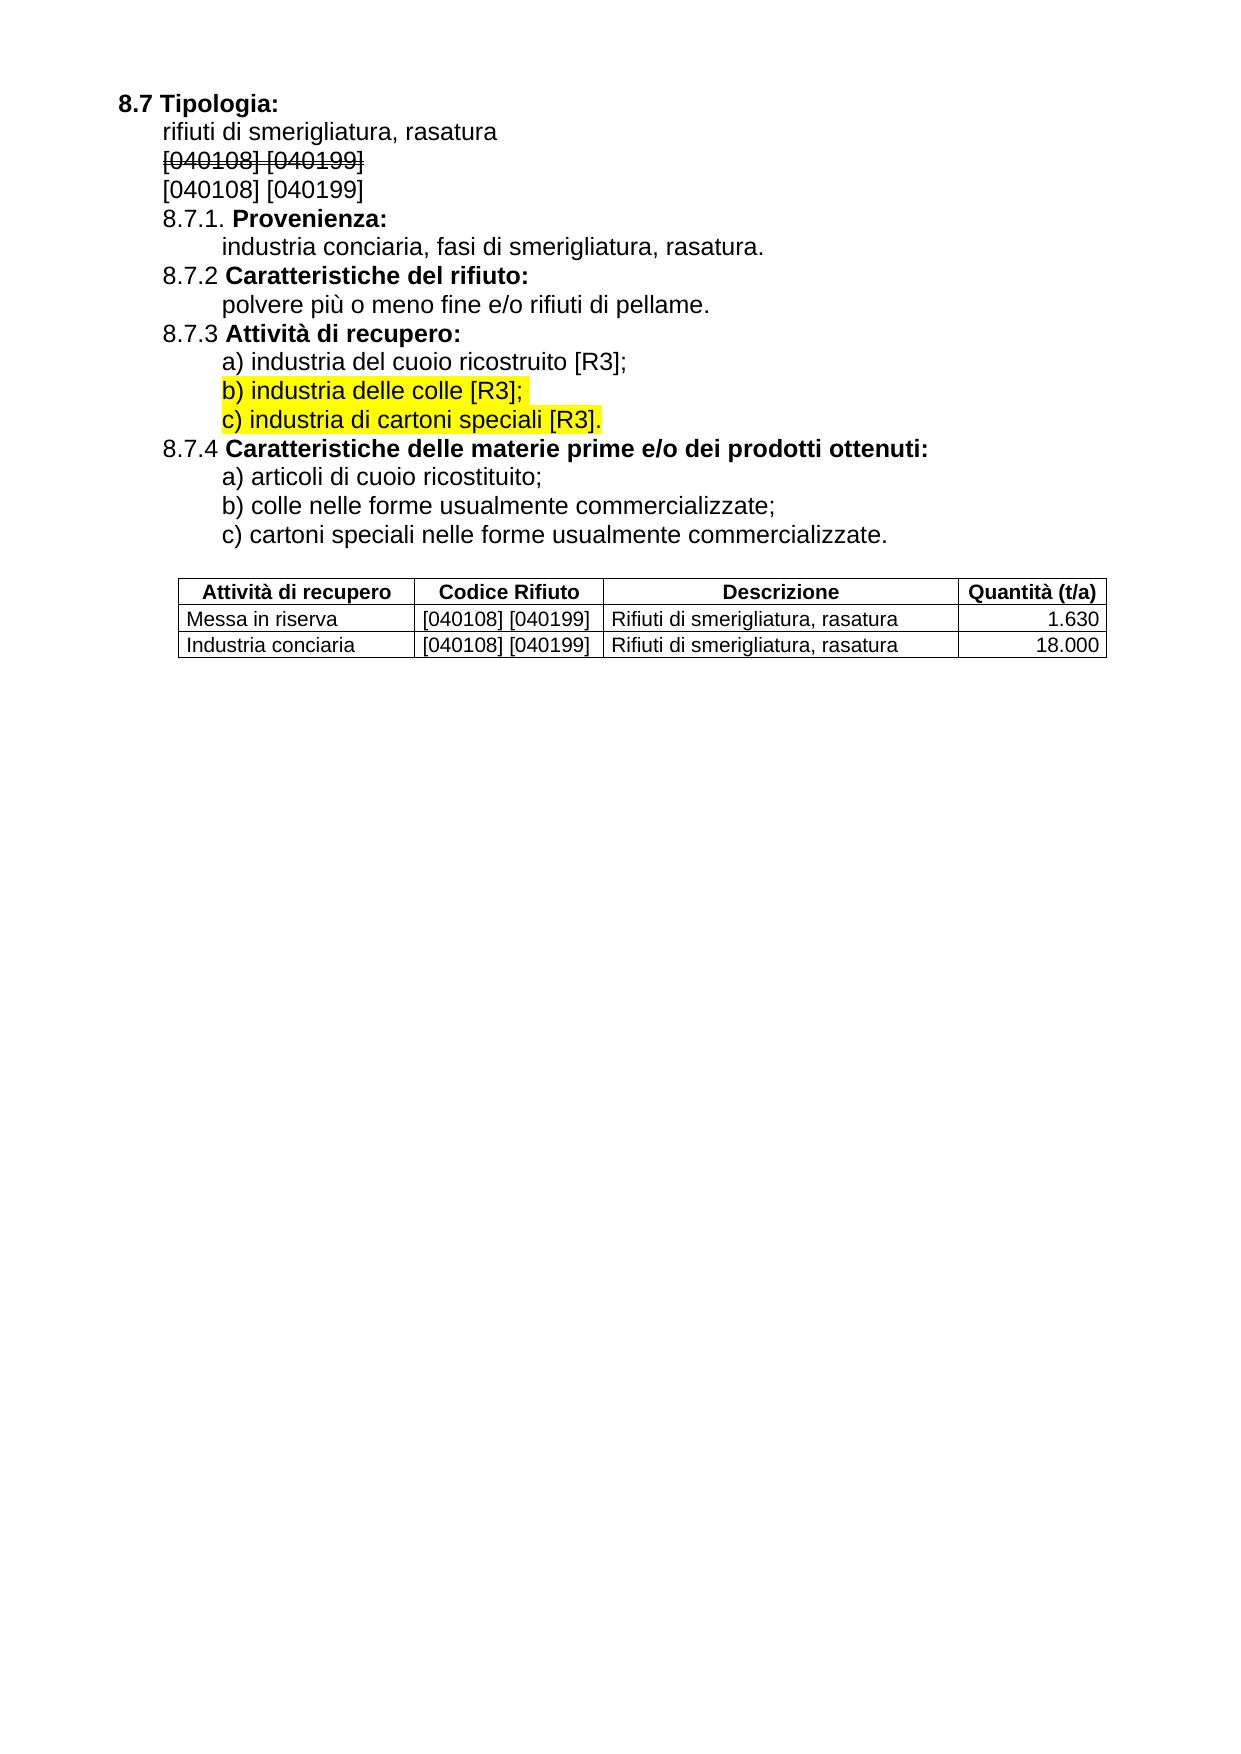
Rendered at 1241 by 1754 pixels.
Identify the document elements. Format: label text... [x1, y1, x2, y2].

table_cell Rifiuti di smerigliatura, rasatura [604, 632, 958, 657]
text [040108] [040199] [162, 146, 1122, 175]
table_cell 1.630 [959, 605, 1106, 631]
table_header Descrizione [604, 579, 958, 604]
table_cell Messa in riserva [179, 605, 414, 631]
text a) articoli di cuoio ricostituito; [222, 462, 1122, 491]
text 8.7.3 Attività di recupero: [162, 319, 1122, 347]
text polvere più o meno fine e/o rifiuti di pellame. [222, 290, 1122, 319]
table_cell [040108] [040199] [415, 605, 603, 631]
table_header Attività di recupero [179, 579, 414, 604]
text a) industria del cuoio ricostruito [R3]; [222, 347, 1122, 376]
table_cell 18.000 [959, 632, 1106, 657]
text rifiuti di smerigliatura, rasatura [162, 117, 1122, 146]
table_cell [040108] [040199] [415, 632, 603, 657]
subtitle 8.7 Tipologia: [118, 89, 1122, 117]
table_cell Rifiuti di smerigliatura, rasatura [604, 605, 958, 631]
text 8.7.2 Caratteristiche del rifiuto: [162, 261, 1122, 290]
text b) colle nelle forme usualmente commercializzate; [222, 491, 1122, 520]
text c) cartoni speciali nelle forme usualmente commercializzate. [222, 520, 1122, 549]
text [040108] [040199] [162, 175, 1122, 204]
text industria conciaria, fasi di smerigliatura, rasatura. [222, 232, 1122, 261]
table_header Codice Rifiuto [415, 579, 603, 604]
table_header Quantità (t/a) [959, 579, 1106, 604]
text 8.7.4 Caratteristiche delle materie prime e/o dei prodotti ottenuti: [162, 434, 1122, 462]
text b) industria delle colle [R3]; [222, 376, 1122, 405]
text c) industria di cartoni speciali [R3]. [222, 405, 1122, 434]
table_cell Industria conciaria [179, 632, 414, 657]
text 8.7.1. Provenienza: [162, 204, 1122, 232]
